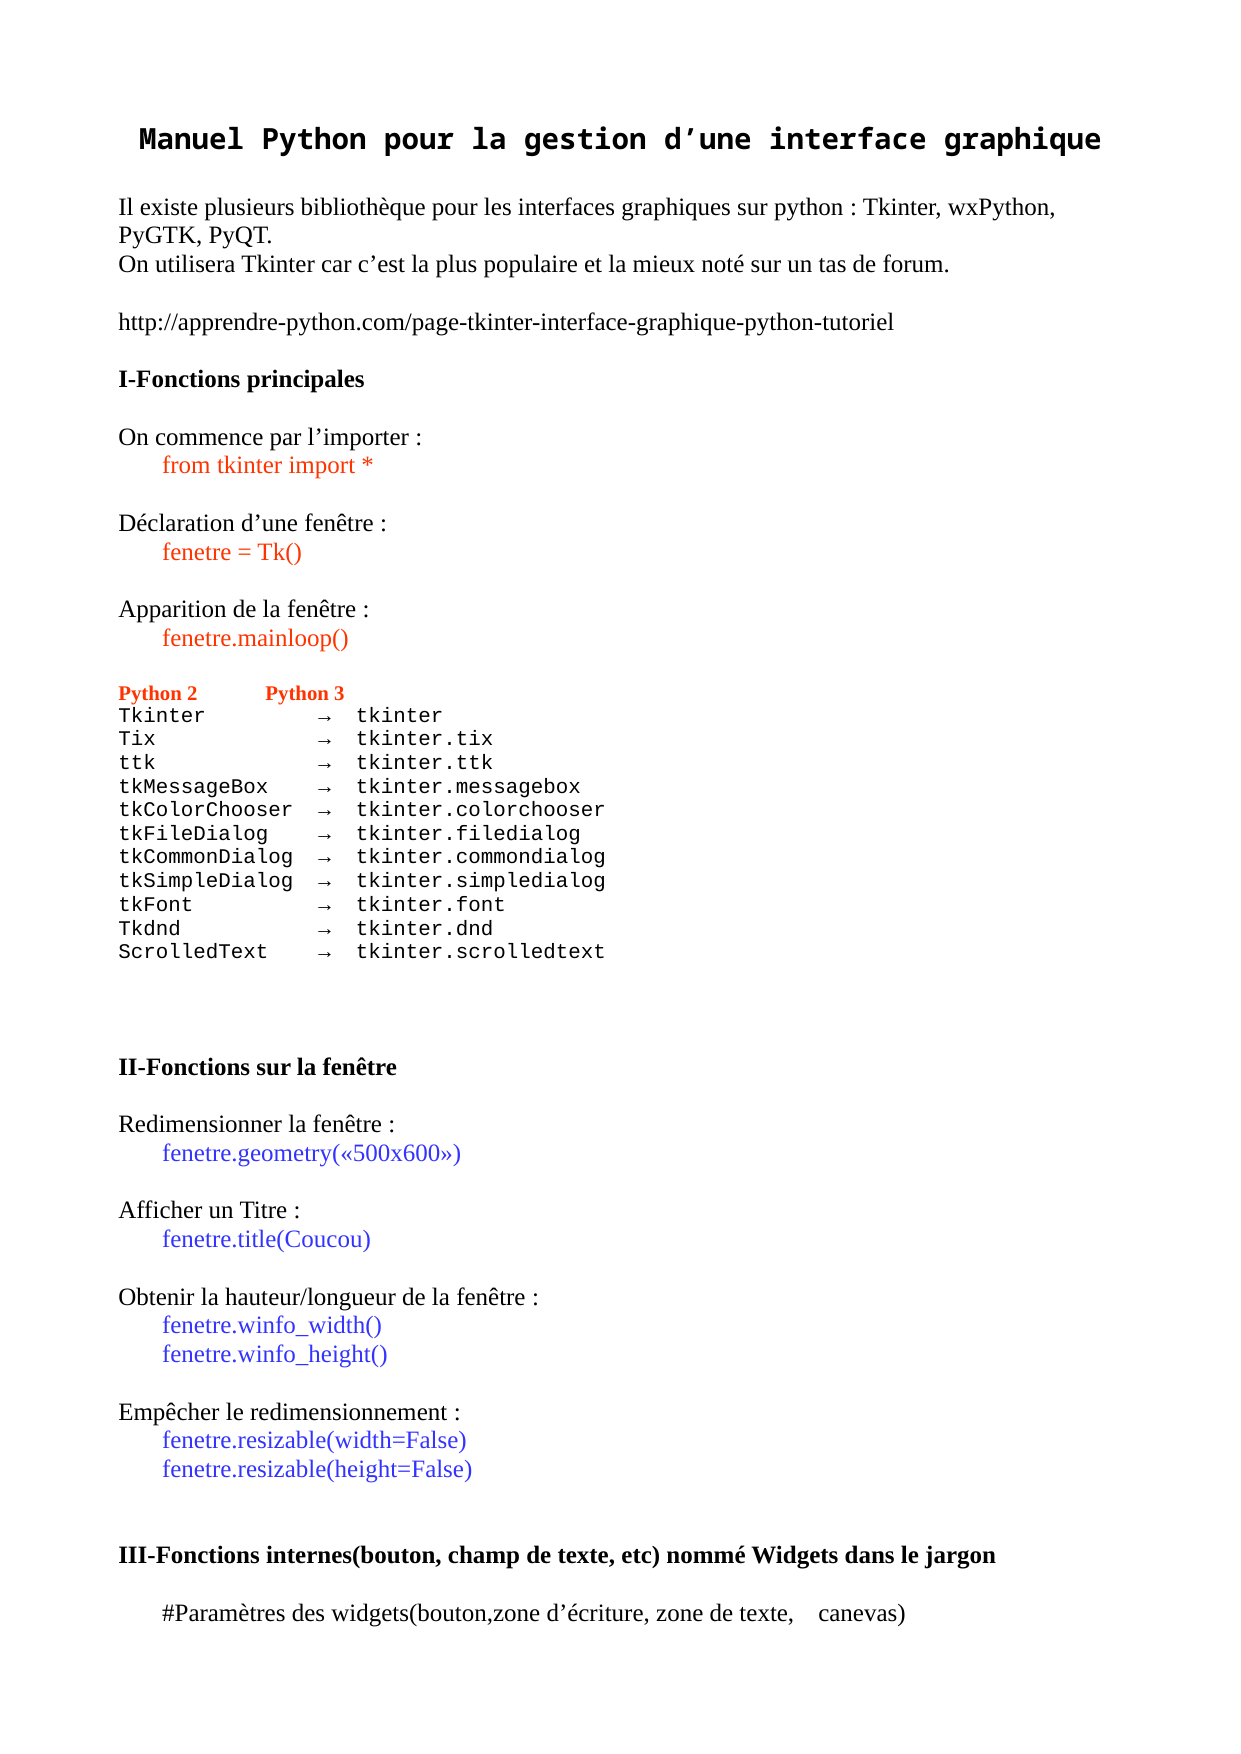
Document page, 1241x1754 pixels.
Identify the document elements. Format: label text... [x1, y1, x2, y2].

text ScrolledText → tkinter.scrolledtext [118, 941, 1122, 965]
text Manuel Python pour la gestion d’une interface graphique [118, 118, 1122, 158]
text Empêcher le redimensionnement : [118, 1397, 1122, 1426]
text tkCommonDialog → tkinter.commondialog [118, 847, 1122, 870]
text On utilisera Tkinter car c’est la plus populaire et la mieux noté sur un tas de forum. [118, 249, 1122, 278]
text Tkinter → tkinter [118, 705, 1122, 728]
text tkFont → tkinter.font [118, 894, 1122, 917]
text Il existe plusieurs bibliothèque pour les interfaces graphiques sur python : Tkinter, wxPython, PyGTK, PyQT. [118, 192, 1122, 249]
text fenetre.resizable(width=False) [118, 1426, 1122, 1454]
text fenetre = Tk() [118, 537, 1122, 566]
text Redimensionner la fenêtre : [118, 1109, 1122, 1138]
text fenetre.geometry(«500x600») [118, 1138, 1122, 1167]
text Déclaration d’une fenêtre : [118, 508, 1122, 537]
text I-Fonctions principales [118, 364, 1122, 393]
text Afficher un Titre : [118, 1196, 1122, 1224]
text Python 2 Python 3 [118, 681, 1122, 705]
text fenetre.winfo_height() [118, 1339, 1122, 1368]
text III-Fonctions internes(bouton, champ de texte, etc) nommé Widgets dans le jargon [118, 1541, 1122, 1569]
text tkColorChooser → tkinter.colorchooser [118, 799, 1122, 823]
text fenetre.winfo_width() [118, 1311, 1122, 1339]
text ttk → tkinter.ttk [118, 752, 1122, 776]
text Tix → tkinter.tix [118, 728, 1122, 752]
text tkFileDialog → tkinter.filedialog [118, 823, 1122, 847]
text tkSimpleDialog → tkinter.simpledialog [118, 870, 1122, 894]
text fenetre.mainloop() [118, 623, 1122, 652]
text Apparition de la fenêtre : [118, 594, 1122, 623]
text On commence par l’importer : [118, 422, 1122, 451]
text from tkinter import * [118, 451, 1122, 479]
text fenetre.title(Coucou) [118, 1224, 1122, 1253]
text fenetre.resizable(height=False) [118, 1454, 1122, 1483]
text #Paramètres des widgets(bouton,zone d’écriture, zone de texte, canevas) [118, 1598, 1122, 1627]
text II-Fonctions sur la fenêtre [118, 1052, 1122, 1081]
text tkMessageBox → tkinter.messagebox [118, 776, 1122, 799]
text Tkdnd → tkinter.dnd [118, 917, 1122, 941]
text http://apprendre-python.com/page-tkinter-interface-graphique-python-tutoriel [118, 307, 1122, 336]
text Obtenir la hauteur/longueur de la fenêtre : [118, 1282, 1122, 1311]
